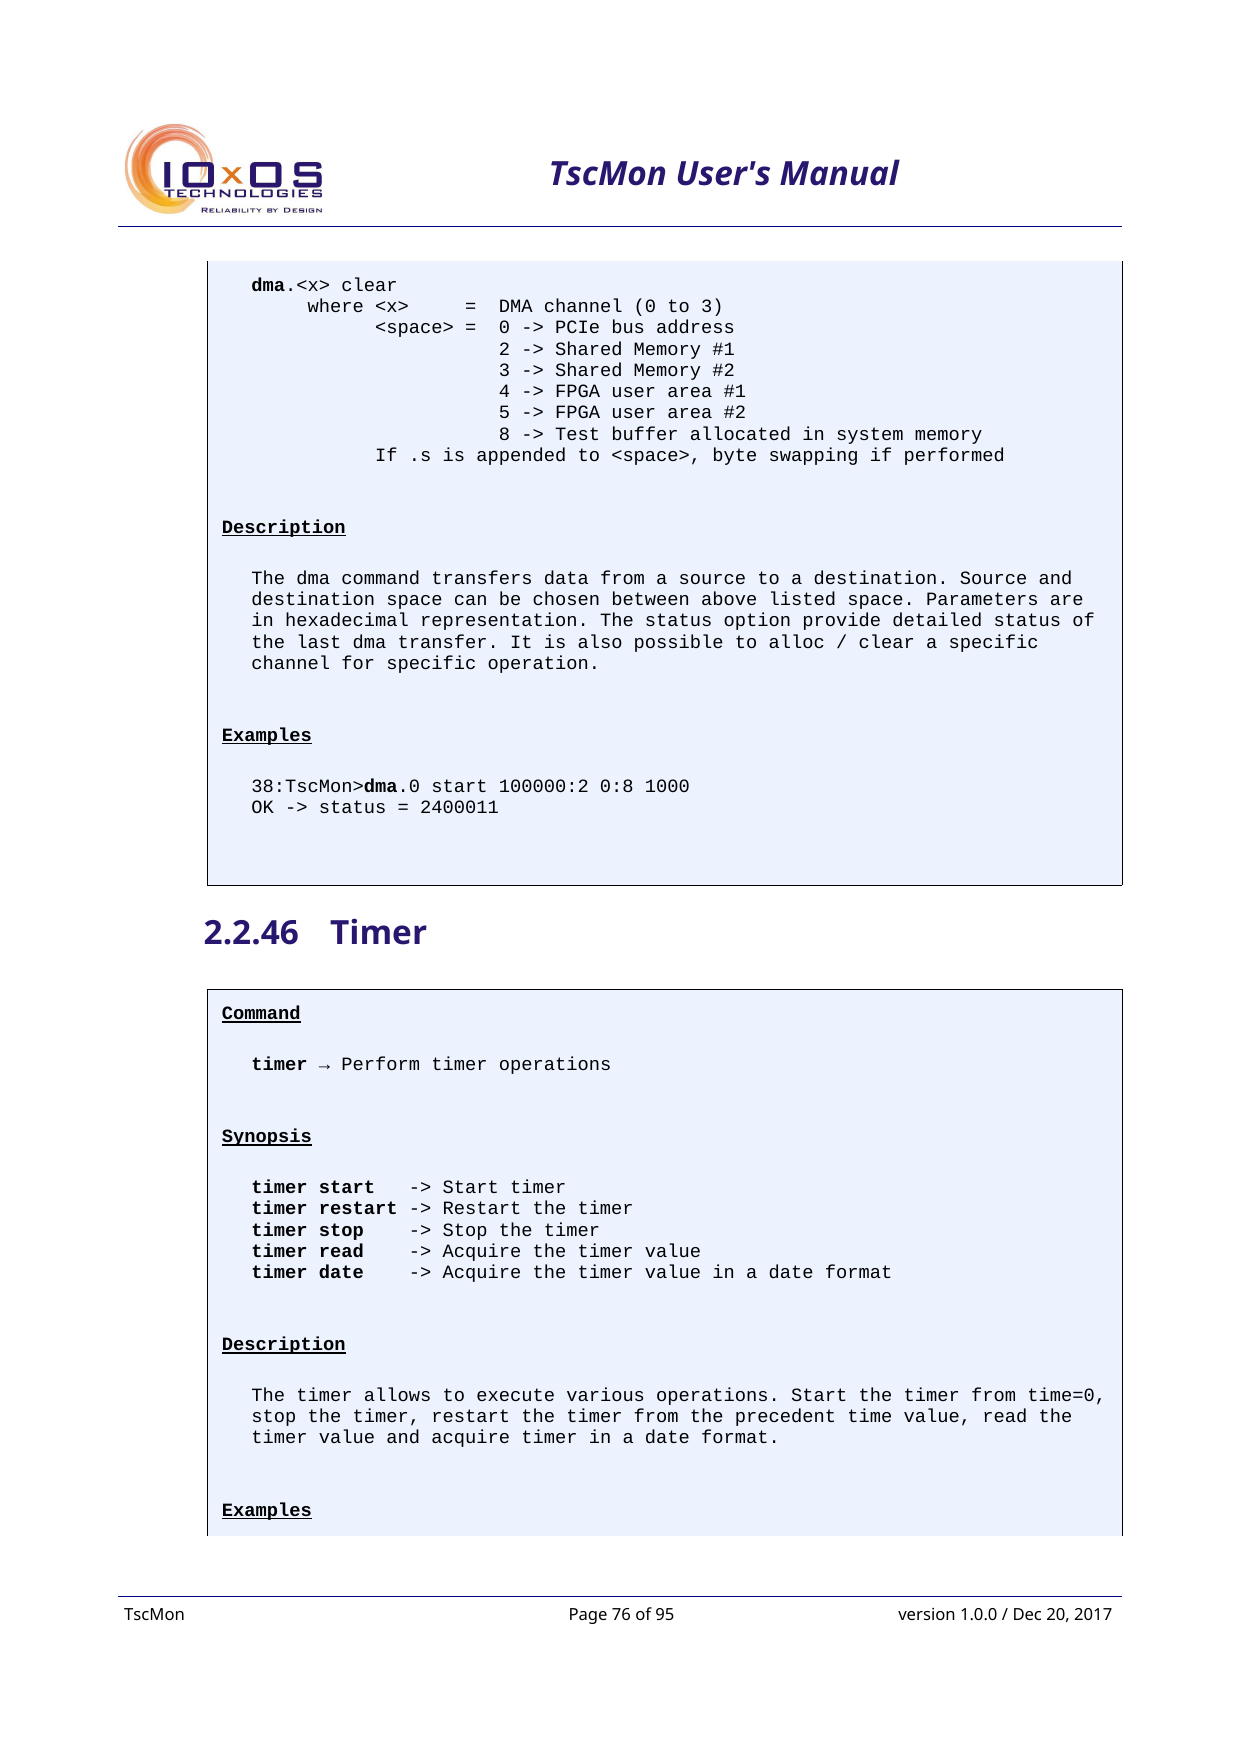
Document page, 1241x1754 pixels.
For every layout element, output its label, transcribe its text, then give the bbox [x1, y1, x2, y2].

text The dma command transfers data from a source to a destination. Source and destination space can be chosen between above listed space. Parameters are in hexadecimal representation. The status option provide detailed status of the last dma transfer. It is also possible to alloc / clear a specific channel for specific operation. [208, 554, 1122, 675]
text 4 -> FPGA user area #1 [208, 382, 1122, 403]
text 38:TscMon>dma.0 start 100000:2 0:8 1000 [208, 762, 1122, 798]
text timer read -> Acquire the timer value [208, 1242, 1122, 1263]
text timer stop -> Stop the timer [208, 1220, 1122, 1242]
subtitle Timer [195, 908, 1122, 954]
text 2 -> Shared Memory #1 [208, 339, 1122, 361]
text <space> = 0 -> PCIe bus address [208, 318, 1122, 339]
picture [123, 123, 323, 217]
text dma.<x> clear [208, 261, 1122, 297]
subtitle Description [208, 503, 1122, 554]
text 8 -> Test buffer allocated in system memory [208, 424, 1122, 446]
text 3 -> Shared Memory #2 [208, 361, 1122, 382]
text Command [208, 990, 1122, 1040]
text 5 -> FPGA user area #2 [208, 403, 1122, 424]
text timer start -> Start timer [208, 1163, 1122, 1199]
subtitle Examples [208, 711, 1122, 762]
subtitle Description [208, 1320, 1122, 1371]
text timer → Perform timer operations [208, 1040, 1122, 1076]
text timer date -> Acquire the timer value in a date format [208, 1263, 1122, 1284]
text If .s is appended to <space>, byte swapping if performed [208, 446, 1122, 467]
subtitle Synopsis [208, 1112, 1122, 1163]
text where <x> = DMA channel (0 to 3) [208, 297, 1122, 318]
subtitle Examples [208, 1486, 1122, 1536]
text OK -> status = 2400011 [208, 798, 1122, 834]
text The timer allows to execute various operations. Start the timer from time=0, stop the timer, restart the timer from the precedent time value, read the timer value and acquire timer in a date format. [208, 1371, 1122, 1449]
text timer restart -> Restart the timer [208, 1199, 1122, 1220]
